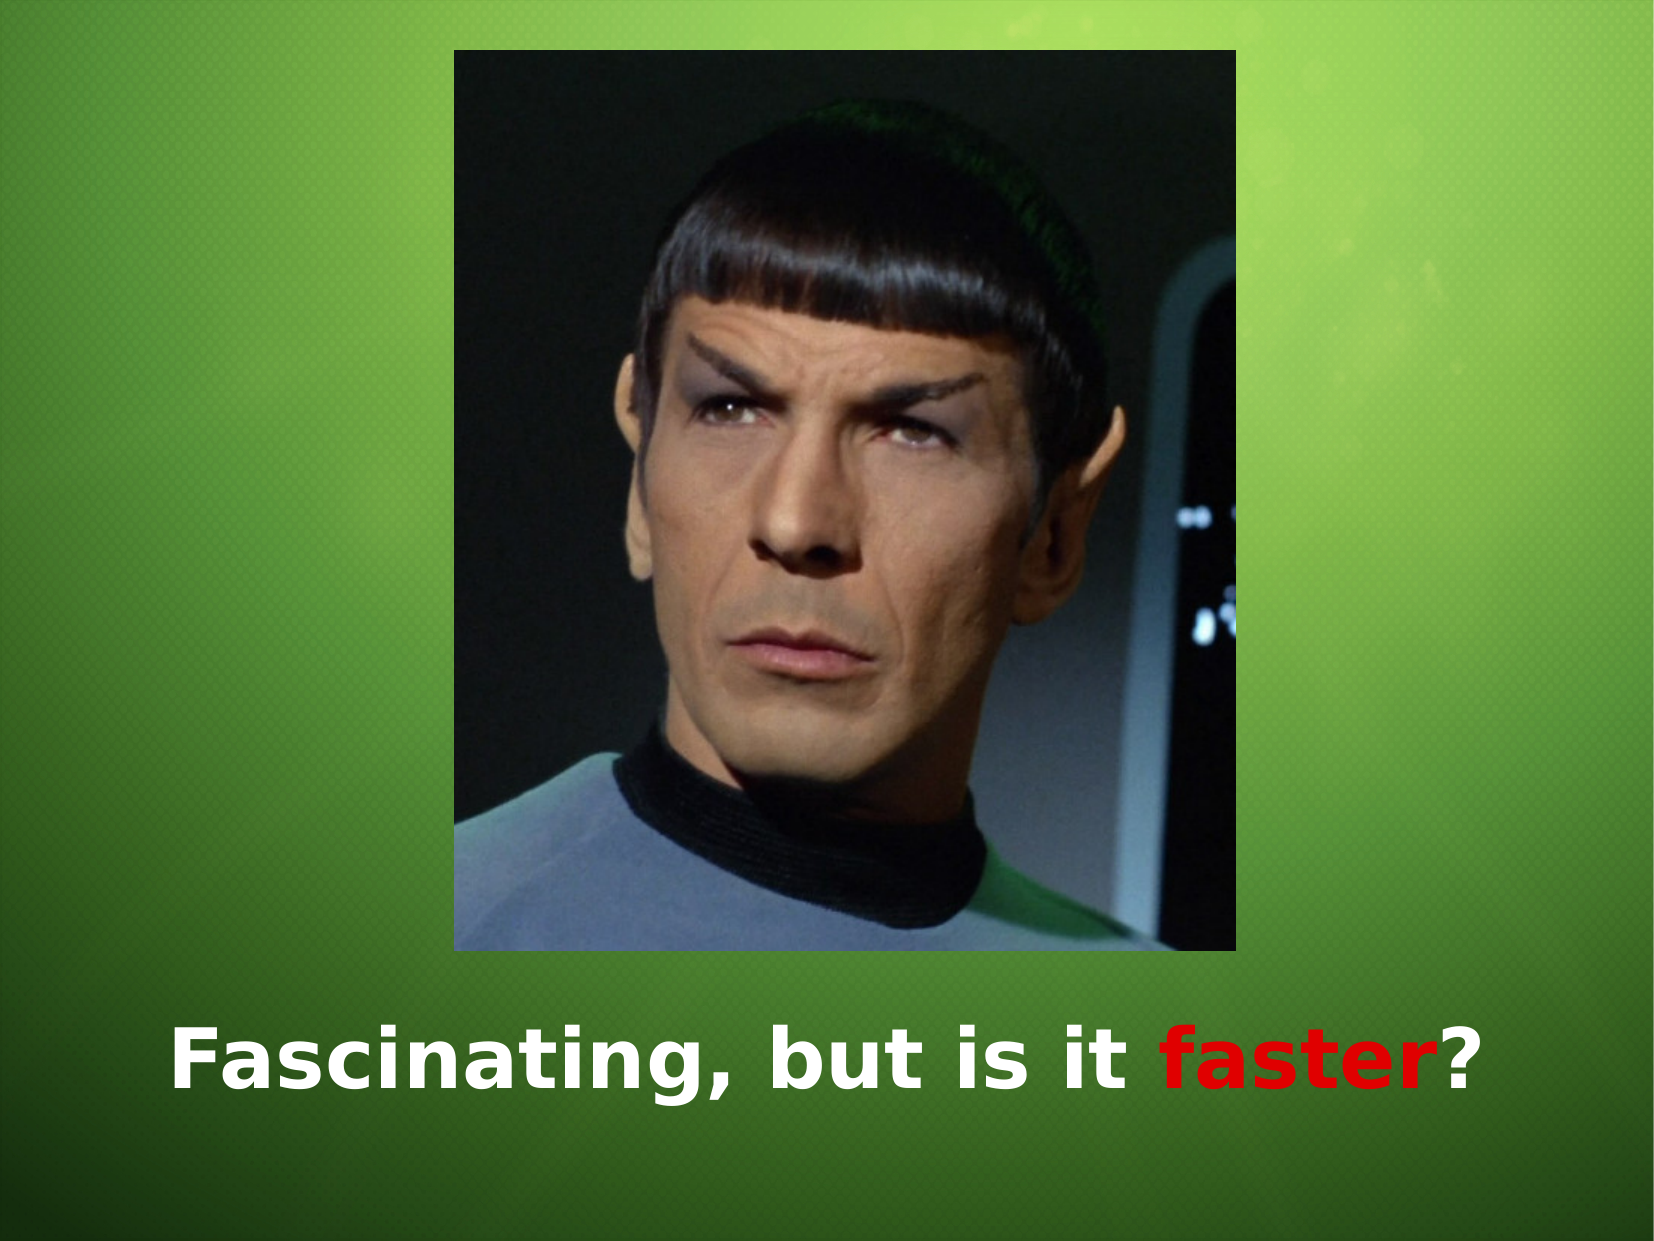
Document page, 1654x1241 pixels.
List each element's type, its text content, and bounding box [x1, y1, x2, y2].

picture [0, 0, 1654, 1241]
text_box Fascinating, but is it faster? [153, 1003, 1501, 1116]
